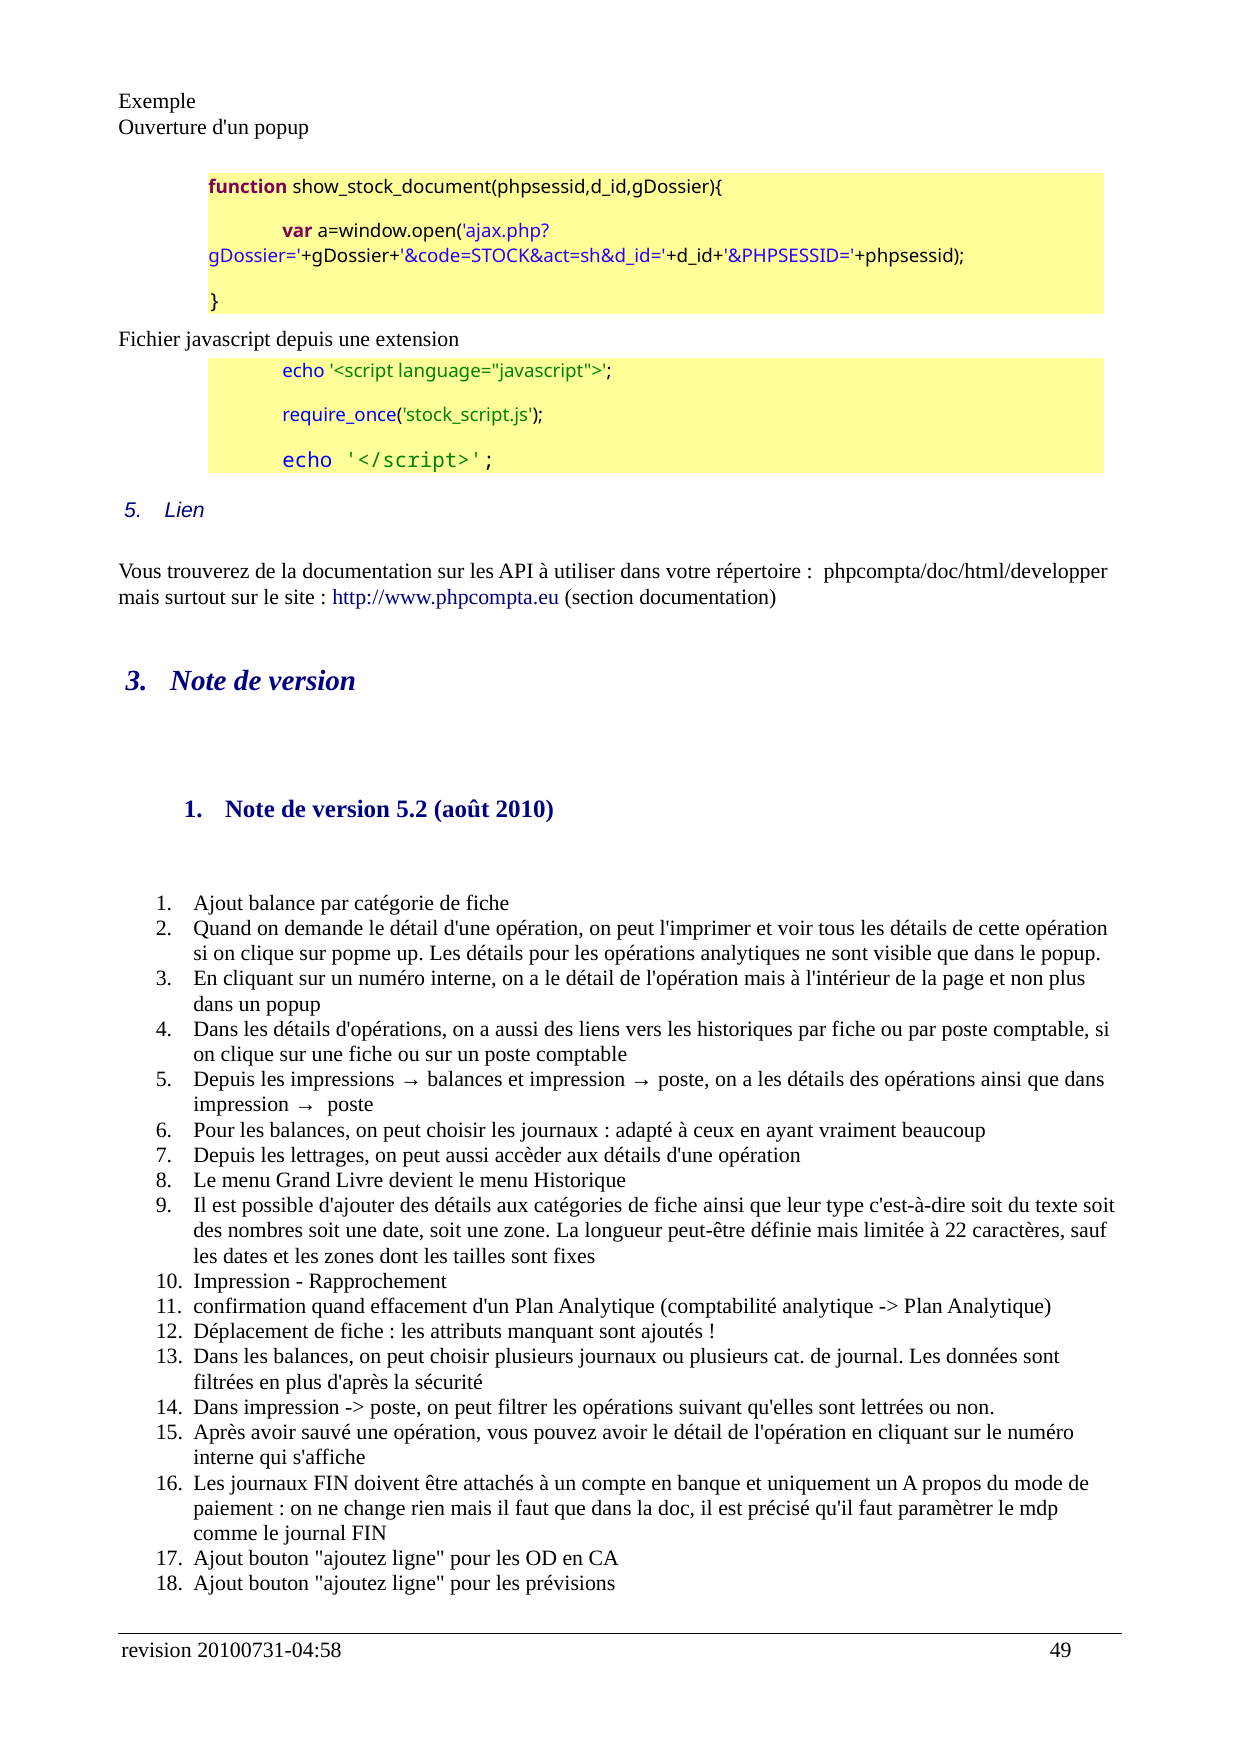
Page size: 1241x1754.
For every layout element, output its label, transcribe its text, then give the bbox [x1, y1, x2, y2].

list Quand on demande le détail d'une opération, on peut l'imprimer et voir tous les détails de cette opération si on clique sur popme up. Les détails pour les opérations analytiques ne sont visible que dans le popup. [156, 915, 1122, 965]
text Ouverture d'un popup [118, 114, 1122, 139]
list Ajout bouton "ajoutez ligne" pour les prévisions [156, 1570, 1122, 1596]
list Dans les détails d'opérations, on a aussi des liens vers les historiques par fiche ou par poste comptable, si on clique sur une fiche ou sur un poste comptable [156, 1016, 1122, 1066]
list En cliquant sur un numéro interne, on a le détail de l'opération mais à l'intérieur de la page et non plus dans un popup [156, 965, 1122, 1016]
text require_once('stock_script.js'); [208, 401, 1104, 427]
text function show_stock_document(phpsessid,d_id,gDossier){ [208, 173, 1104, 199]
list Dans impression -> poste, on peut filtrer les opérations suivant qu'elles sont lettrées ou non. [156, 1394, 1122, 1419]
list Dans les balances, on peut choisir plusieurs journaux ou plusieurs cat. de journal. Les données sont filtrées en plus d'après la sécurité [156, 1343, 1122, 1394]
text Exemple [118, 88, 1122, 114]
text } [208, 286, 1104, 314]
list Après avoir sauvé une opération, vous pouvez avoir le détail de l'opération en cliquant sur le numéro interne qui s'affiche [156, 1419, 1122, 1469]
list Ajout balance par catégorie de fiche [156, 890, 1122, 915]
list Depuis les lettrages, on peut aussi accèder aux détails d'une opération [156, 1142, 1122, 1167]
list Pour les balances, on peut choisir les journaux : adapté à ceux en ayant vraiment beaucoup [156, 1117, 1122, 1142]
text echo '</script>'; [208, 445, 1104, 473]
list confirmation quand effacement d'un Plan Analytique (comptabilité analytique -> Plan Analytique) [156, 1293, 1122, 1318]
subtitle Lien [118, 497, 1122, 521]
subtitle Note de version [118, 663, 1122, 697]
text Fichier javascript depuis une extension [118, 326, 1122, 352]
list Il est possible d'ajouter des détails aux catégories de fiche ainsi que leur type c'est-à-dire soit du texte soit des nombres soit une date, soit une zone. La longueur peut-être définie mais limitée à 22 caractères, sauf les dates et les zones dont les tailles sont fixes [156, 1192, 1122, 1268]
text echo '<script language="javascript">'; [208, 358, 1104, 383]
list Déplacement de fiche : les attributs manquant sont ajoutés ! [156, 1318, 1122, 1343]
list Le menu Grand Livre devient le menu Historique [156, 1167, 1122, 1192]
list Ajout bouton "ajoutez ligne" pour les OD en CA [156, 1545, 1122, 1570]
list Depuis les impressions → balances et impression → poste, on a les détails des opérations ainsi que dans impression → poste [156, 1066, 1122, 1117]
text var a=window.open('ajax.php?gDossier='+gDossier+'&code=STOCK&act=sh&d_id='+d_id+'&PHPSESSID='+phpsessid); [208, 217, 1104, 268]
subtitle Note de version 5.2 (août 2010) [177, 794, 1122, 822]
text Vous trouverez de la documentation sur les API à utiliser dans votre répertoire : phpcompta/doc/html/developper mais surtout sur le site : http://www.phpcompta.eu (section documentation) [118, 558, 1122, 609]
list Impression - Rapprochement [156, 1268, 1122, 1293]
list Les journaux FIN doivent être attachés à un compte en banque et uniquement un A propos du mode de paiement : on ne change rien mais il faut que dans la doc, il est précisé qu'il faut paramètrer le mdp comme le journal FIN [156, 1469, 1122, 1545]
